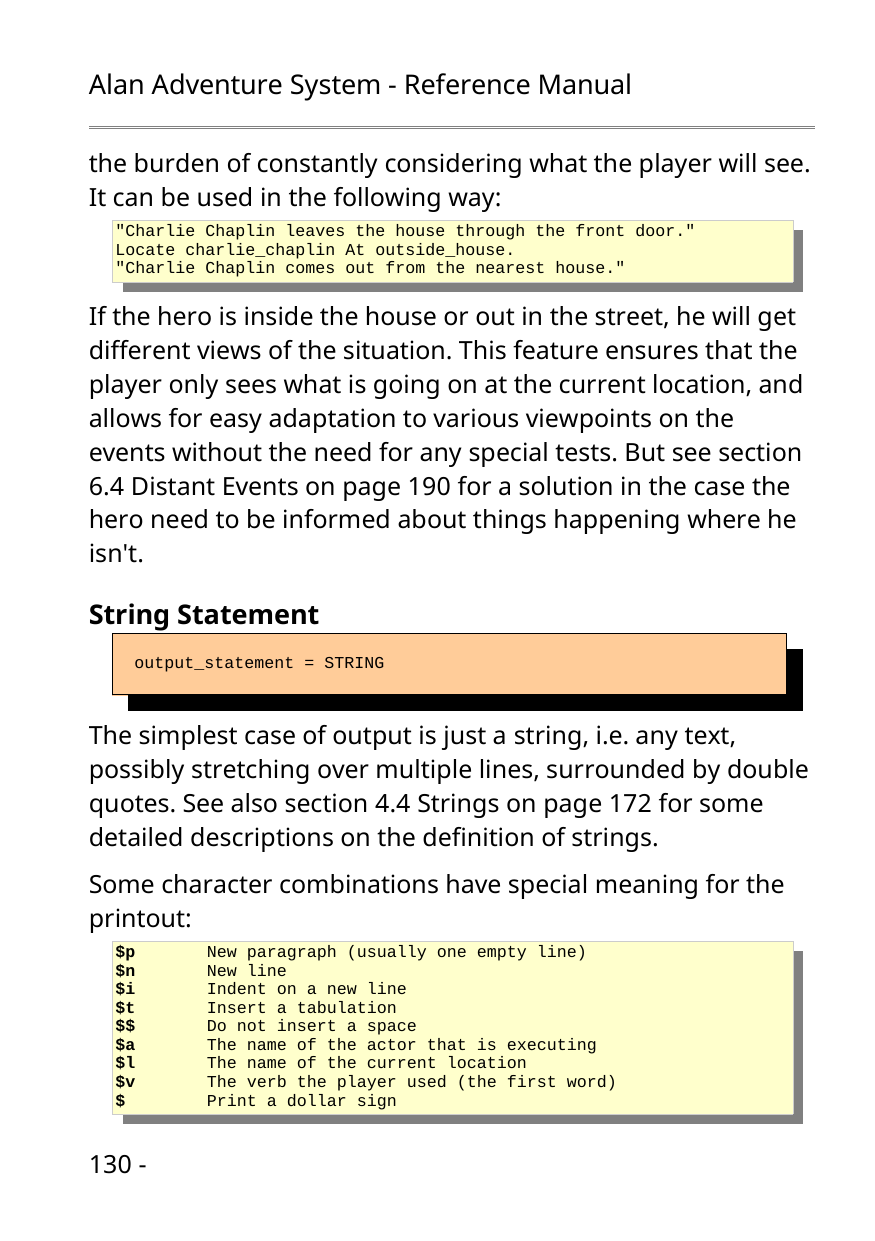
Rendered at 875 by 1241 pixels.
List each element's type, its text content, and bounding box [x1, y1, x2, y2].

text $p New paragraph (usually one empty line) [113, 942, 793, 959]
text Some character combinations have special meaning for the printout: [88, 867, 815, 934]
text The simplest case of output is just a string, i.e. any text, possibly stretching over multiple lines, surrounded by double quotes. See also section 4.4 Strings on page 136 for some detailed descriptions on the definition of strings. [88, 718, 815, 854]
text If the hero is inside the house or out in the street, he will get different views of the situation. This feature ensures that the player only sees what is going on at the current location, and allows for easy adaptation to various view­points on the events without the need for any special tests. But see section 6.4 Distant Events on page 151 for a solution in the case the hero need to be informed about things happening where he isn't. [88, 299, 815, 570]
text $ Print a dollar sign [113, 1089, 793, 1114]
text $n New line [113, 959, 793, 978]
text output_statement = STRING [113, 634, 786, 694]
subtitle String Statement [88, 596, 815, 633]
text $i Indent on a new line [113, 978, 793, 997]
text $t Insert a tabulation [113, 997, 793, 1015]
text $a The name of the actor that is executing [113, 1034, 793, 1052]
text $l The name of the current location [113, 1052, 793, 1071]
text $$ Do not insert a space [113, 1015, 793, 1034]
text "Charlie Chaplin leaves the house through the front door." Locate charlie_chaplin At outside_house. "Charlie Chaplin comes out from the nearest house." [113, 221, 793, 282]
text the burden of constantly considering what the player will see. It can be used in the following way: [88, 146, 815, 213]
text $v The verb the player used (the first word) [113, 1071, 793, 1089]
